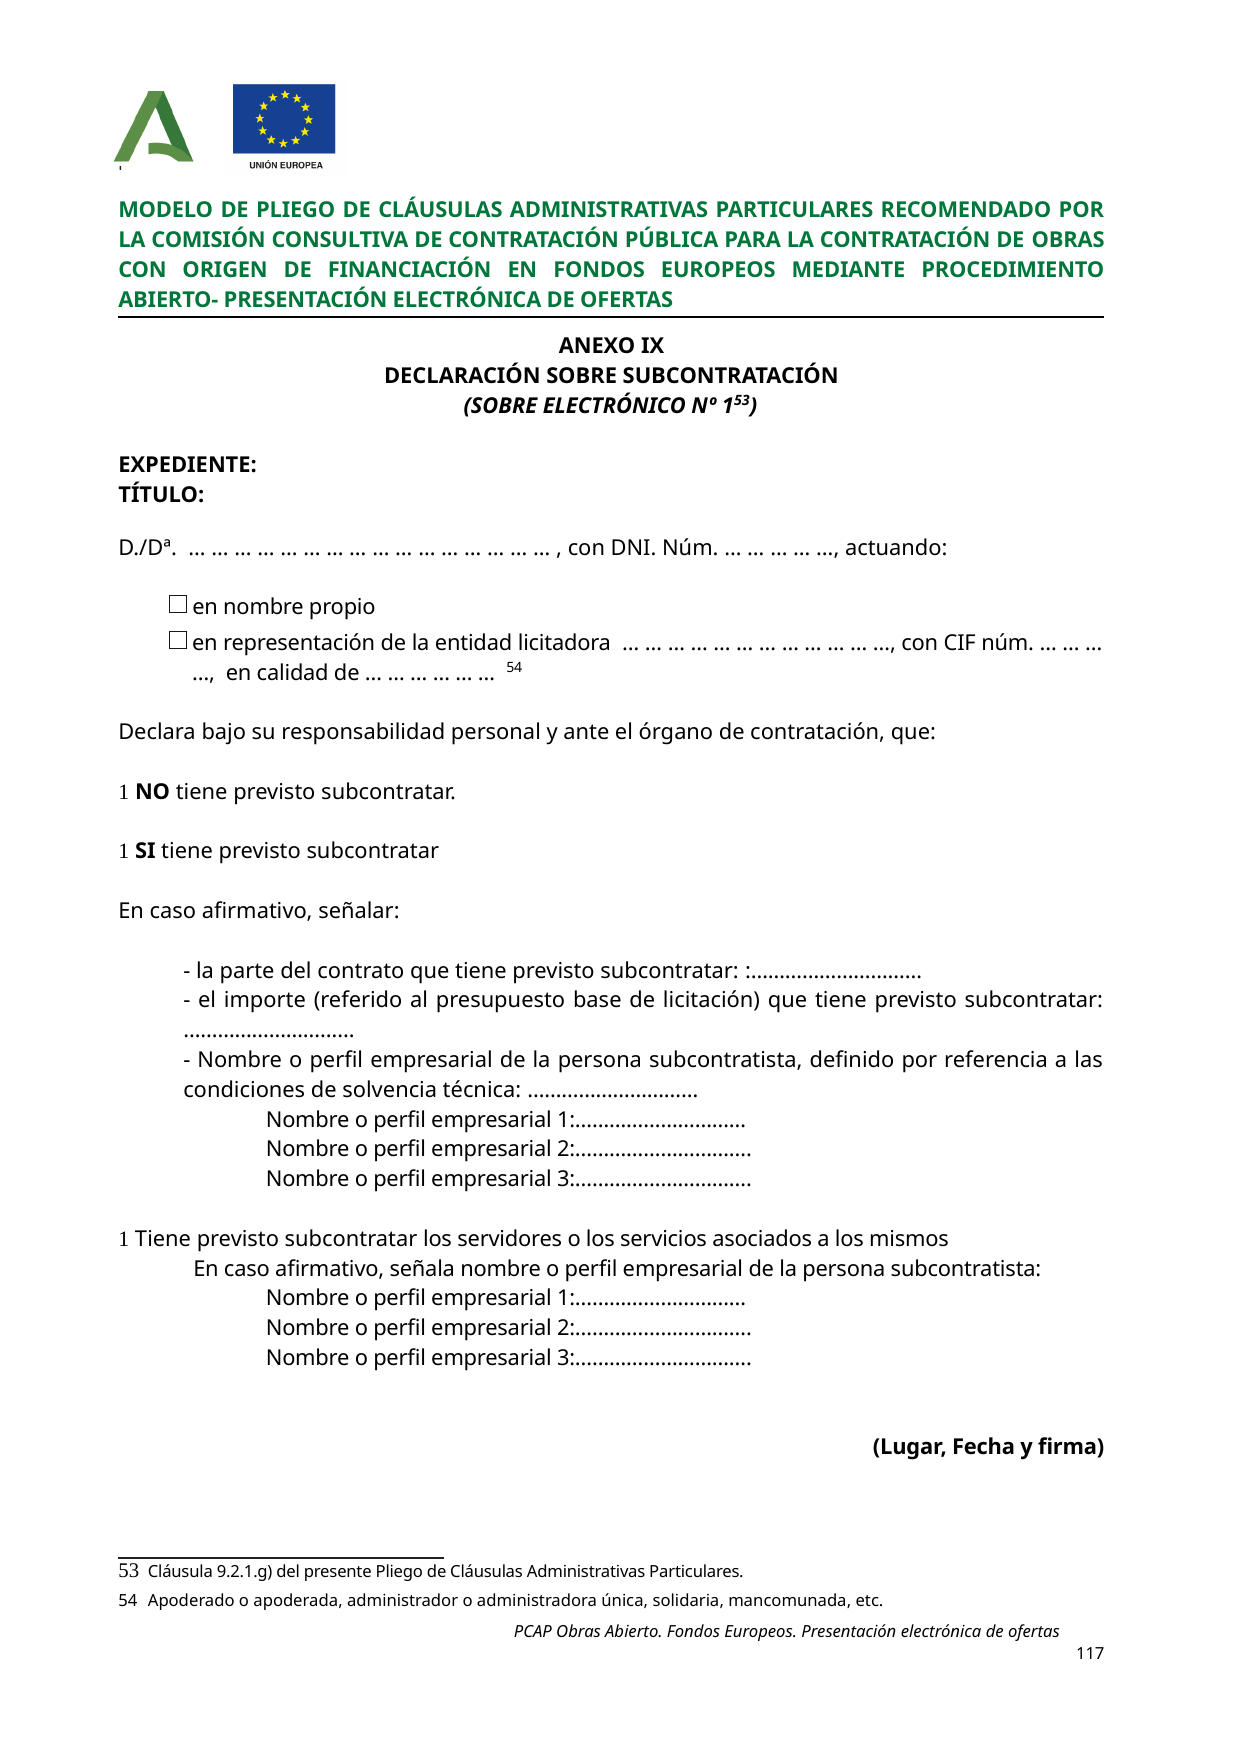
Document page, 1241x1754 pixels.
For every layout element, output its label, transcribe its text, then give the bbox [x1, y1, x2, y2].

text Declara bajo su responsabilidad personal y ante el órgano de contratación, que: [118, 716, 1104, 746]
list Nombre o perfil empresarial 2:…………………………. [266, 1133, 1104, 1163]
text DECLARACIÓN SOBRE SUBCONTRATACIÓN [118, 360, 1104, 390]
text Apoderado o apoderada, administrador o administradora única, solidaria, mancomunada, etc. [118, 1588, 1104, 1611]
text  SI tiene previsto subcontratar [118, 836, 1104, 865]
text Nombre o perfil empresarial 1:………………………… [266, 1282, 1104, 1312]
text en representación de la entidad licitadora … … … … … … … … … … … …, con CIF núm. … … … …, en calidad de … … … … … … [192, 627, 1104, 687]
text TÍTULO: [118, 479, 1104, 509]
text D./Dª. … … … … … … … … … … … … … … … … , con DNI. Núm. … … … … …, actuando: [118, 532, 1104, 561]
text Cláusula 9.2.1.g) del presente Pliego de Cláusulas Administrativas Particulares. [118, 1558, 1104, 1582]
list - el importe (referido al presupuesto base de licitación) que tiene previsto subcontratar: ………………………… [183, 984, 1104, 1044]
text (Lugar, Fecha y firma) [118, 1431, 1104, 1461]
text MODELO DE PLIEGO DE CLÁUSULAS ADMINISTRATIVAS PARTICULARES RECOMENDADO POR LA COMISIÓN CONSULTIVA DE CONTRATACIÓN PÚBLICA PARA LA CONTRATACIÓN DE OBRAS CON ORIGEN DE FINANCIACIÓN EN FONDOS EUROPEOS MEDIANTE PROCEDIMIENTO ABIERTO- PRESENTACIÓN ELECTRÓNICA DE OFERTAS [118, 194, 1104, 316]
text Nombre o perfil empresarial 2:…………………………. [266, 1312, 1104, 1342]
list En caso afirmativo, señala nombre o perfil empresarial de la persona subcontratista: [156, 1253, 1104, 1282]
list - la parte del contrato que tiene previsto subcontratar: :………………………… [183, 955, 1104, 984]
text en nombre propio [192, 591, 1104, 621]
list - Nombre o perfil empresarial de la persona subcontratista, definido por referencia a las condiciones de solvencia técnica: ………………………… [183, 1044, 1104, 1104]
text (SOBRE ELECTRÓNICO Nº 1) [118, 390, 1104, 419]
picture [109, 86, 198, 166]
list Nombre o perfil empresarial 3:…………………………. [266, 1163, 1104, 1193]
text Nombre o perfil empresarial 3:…………………………. [266, 1342, 1104, 1372]
text ANEXO IX [118, 330, 1104, 360]
list Nombre o perfil empresarial 1:………………………… [266, 1104, 1104, 1133]
text En caso afirmativo, señalar: [118, 895, 1104, 925]
picture [221, 78, 347, 176]
text  NO tiene previsto subcontratar. [118, 776, 1104, 806]
text EXPEDIENTE: [118, 449, 1104, 479]
text  Tiene previsto subcontratar los servidores o los servicios asociados a los mismos [118, 1223, 1104, 1253]
